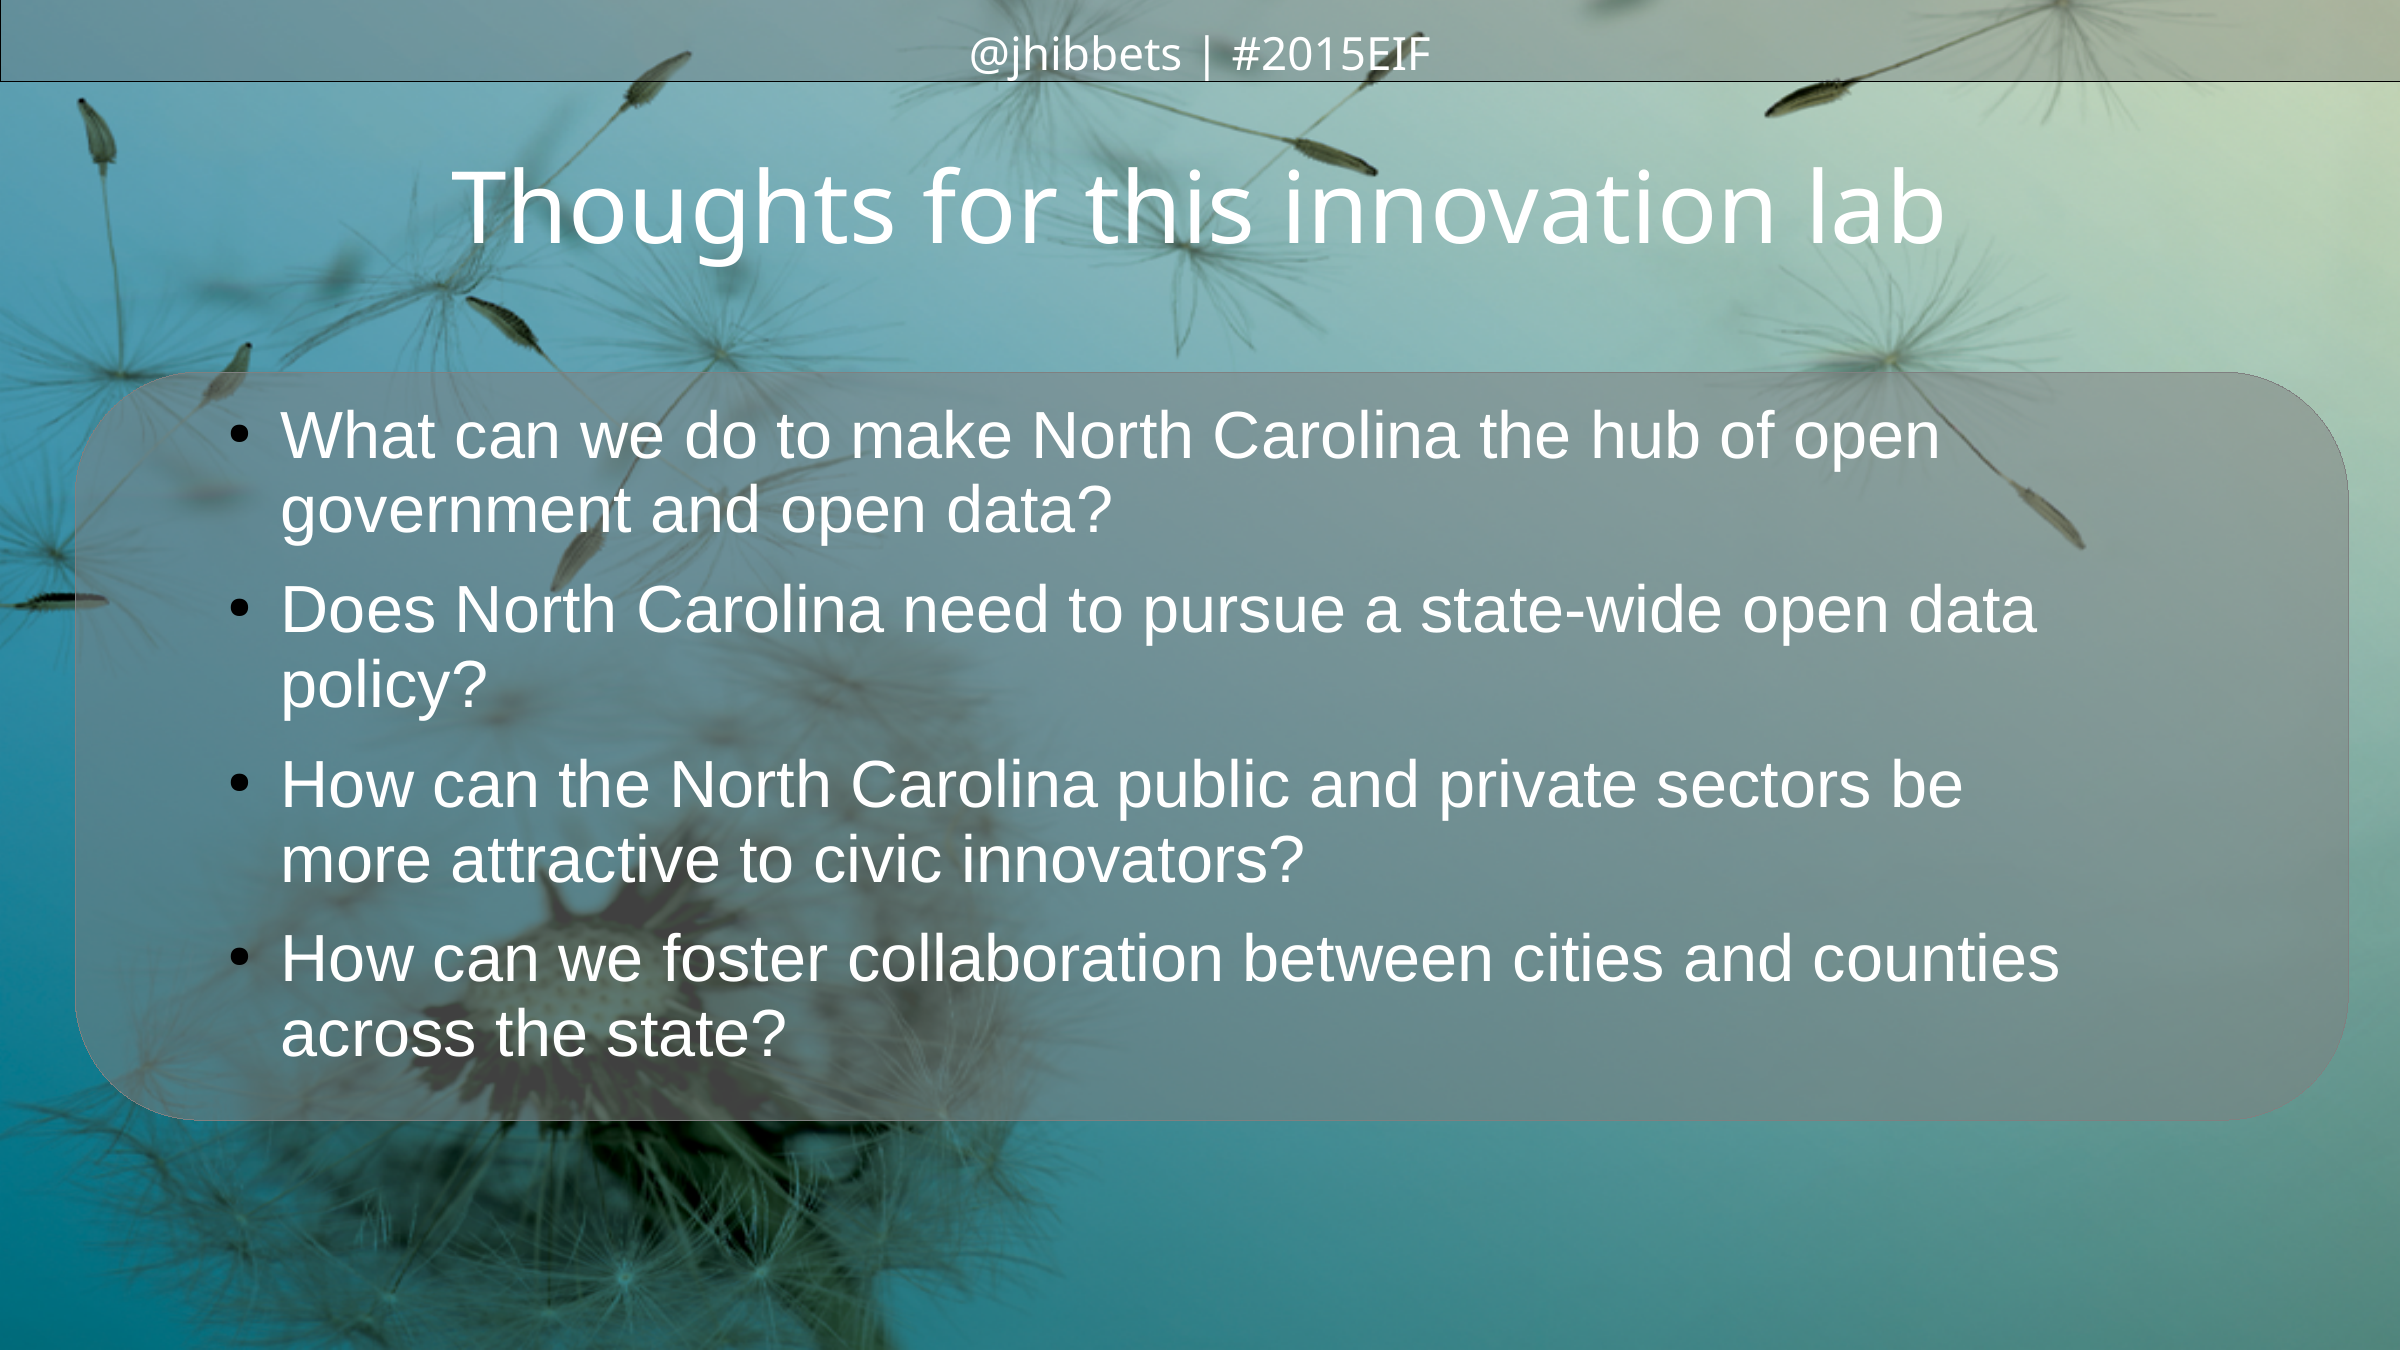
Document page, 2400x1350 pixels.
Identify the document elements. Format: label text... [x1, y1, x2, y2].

picture [0, 82, 2400, 1350]
text_box [75, 372, 2349, 1121]
list What can we do to make North Carolina the hub of open government and open data? Does North Carolina need to pursue a state-wide open data policy? How can the North Carolina public and private sectors be more attractive to civic innovators? How can we foster collaboration between cities and counties across the state? [210, 397, 2071, 1073]
title Thoughts for this innovation lab [120, 83, 2281, 327]
